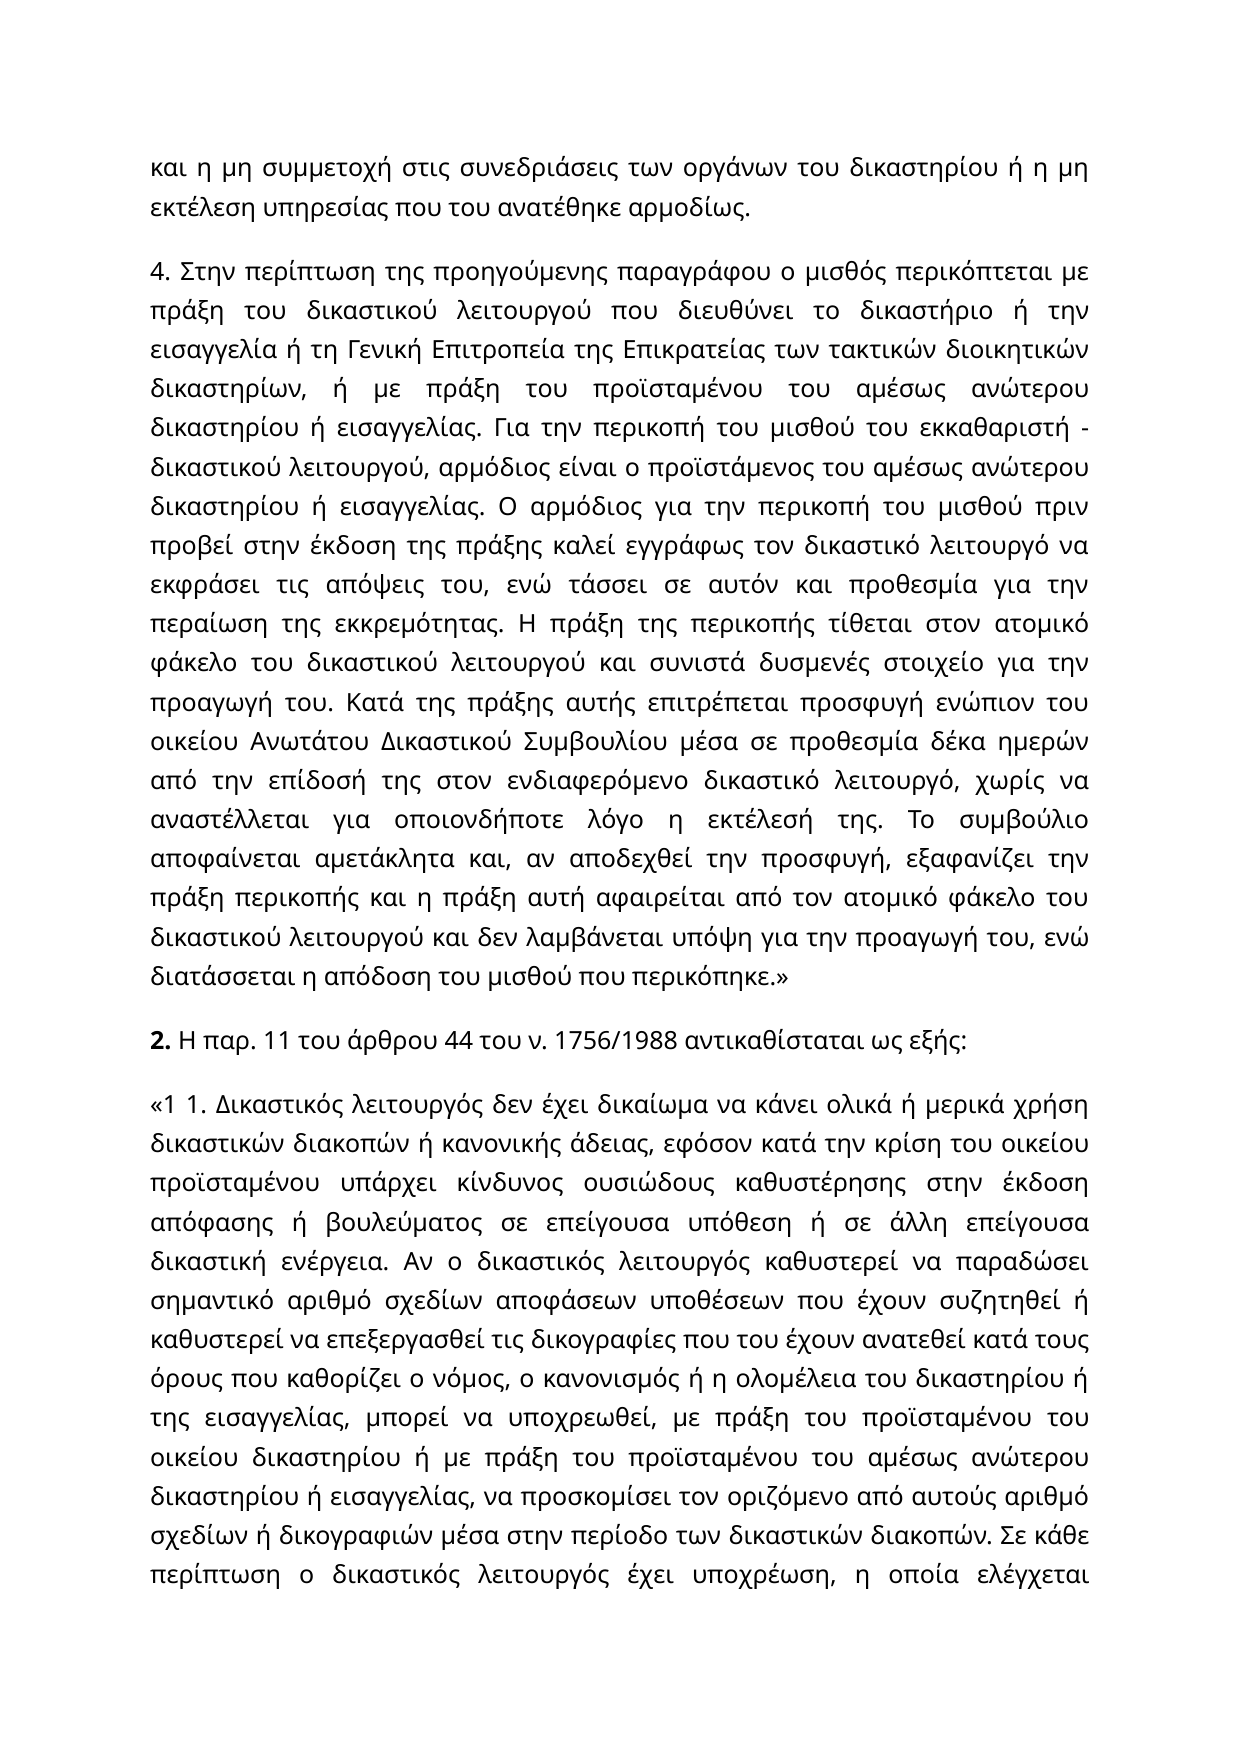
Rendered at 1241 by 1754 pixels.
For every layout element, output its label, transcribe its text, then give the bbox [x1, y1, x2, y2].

text και η μη συμμετοχή στις συνεδριάσεις των οργάνων του δικαστηρίου ή η μη εκτέλεση υπηρεσίας που του ανατέθηκε αρμοδίως. [150, 150, 1090, 223]
text 4. Στην περίπτωση της προηγούμενης παραγράφου ο μισθός περικόπτεται με πράξη του δικαστικού λειτουργού που διευθύνει το δικαστήριο ή την εισαγγελία ή τη Γενική Επιτροπεία της Επικρατείας των τακτικών διοικητικών δικαστηρίων, ή με πράξη του προϊσταμένου του αμέσως ανώτερου δικαστηρίου ή εισαγγελίας. Για την περικοπή του μισθού του εκκαθαριστή - δικαστικού λειτουργού, αρμόδιος είναι ο προϊστάμενος του αμέσως ανώτερου δικαστηρίου ή εισαγγελίας. Ο αρμόδιος για την περικοπή του μισθού πριν προβεί στην έκδοση της πράξης καλεί εγγράφως τον δικαστικό λειτουργό να εκφράσει τις απόψεις του, ενώ τάσσει σε αυτόν και προθεσμία για την περαίωση της εκκρεμότητας. Η πράξη της περικοπής τίθεται στον ατομικό φάκελο του δικαστικού λειτουργού και συνιστά δυσμενές στοιχείο για την προαγωγή του. Κατά της πράξης αυτής επιτρέπεται προσφυγή ενώπιον του οικείου Ανωτάτου Δικαστικού Συμβουλίου μέσα σε προθεσμία δέκα ημερών από την επίδοσή της στον ενδιαφερόμενο δικαστικό λειτουργό, χωρίς να αναστέλλεται για οποιονδήποτε λόγο η εκτέλεσή της. Το συμβούλιο αποφαίνεται αμετάκλητα και, αν αποδεχθεί την προσφυγή, εξαφανίζει την πράξη περικοπής και η πράξη αυτή αφαιρείται από τον ατομικό φάκελο του δικαστικού λειτουργού και δεν λαμβάνεται υπόψη για την προαγωγή του, ενώ διατάσσεται η απόδοση του μισθού που περικόπηκε.» [150, 253, 1090, 992]
text «1 1. Δικαστικός λειτουργός δεν έχει δικαίωμα να κάνει ολικά ή μερικά χρήση δικαστικών διακοπών ή κανονικής άδειας, εφόσον κατά την κρίση του οικείου προϊσταμένου υπάρχει κίνδυνος ουσιώδους καθυστέρησης στην έκδοση απόφασης ή βουλεύματος σε επείγουσα υπόθεση ή σε άλλη επείγουσα δικαστική ενέργεια. Αν ο δικαστικός λειτουργός καθυστερεί να παραδώσει σημαντικό αριθμό σχεδίων αποφάσεων υποθέσεων που έχουν συζητηθεί ή καθυστερεί να επεξεργασθεί τις δικογραφίες που του έχουν ανατεθεί κατά τους όρους που καθορίζει ο νόμος, ο κανονισμός ή η ολομέλεια του δικαστηρίου ή της εισαγγελίας, μπορεί να υποχρεωθεί, με πράξη του προϊσταμένου του οικείου δικαστηρίου ή με πράξη του προϊσταμένου του αμέσως ανώτερου δικαστηρίου ή εισαγγελίας, να προσκομίσει τον οριζόμενο από αυτούς αριθμό σχεδίων ή δικογραφιών μέσα στην περίοδο των δικαστικών διακοπών. Σε κάθε περίπτωση ο δικαστικός λειτουργός έχει υποχρέωση, η οποία ελέγχεται [150, 1087, 1090, 1591]
text 2. Η παρ. 11 του άρθρου 44 του ν. 1756/1988 αντικαθίσταται ως εξής: [150, 1022, 1090, 1057]
